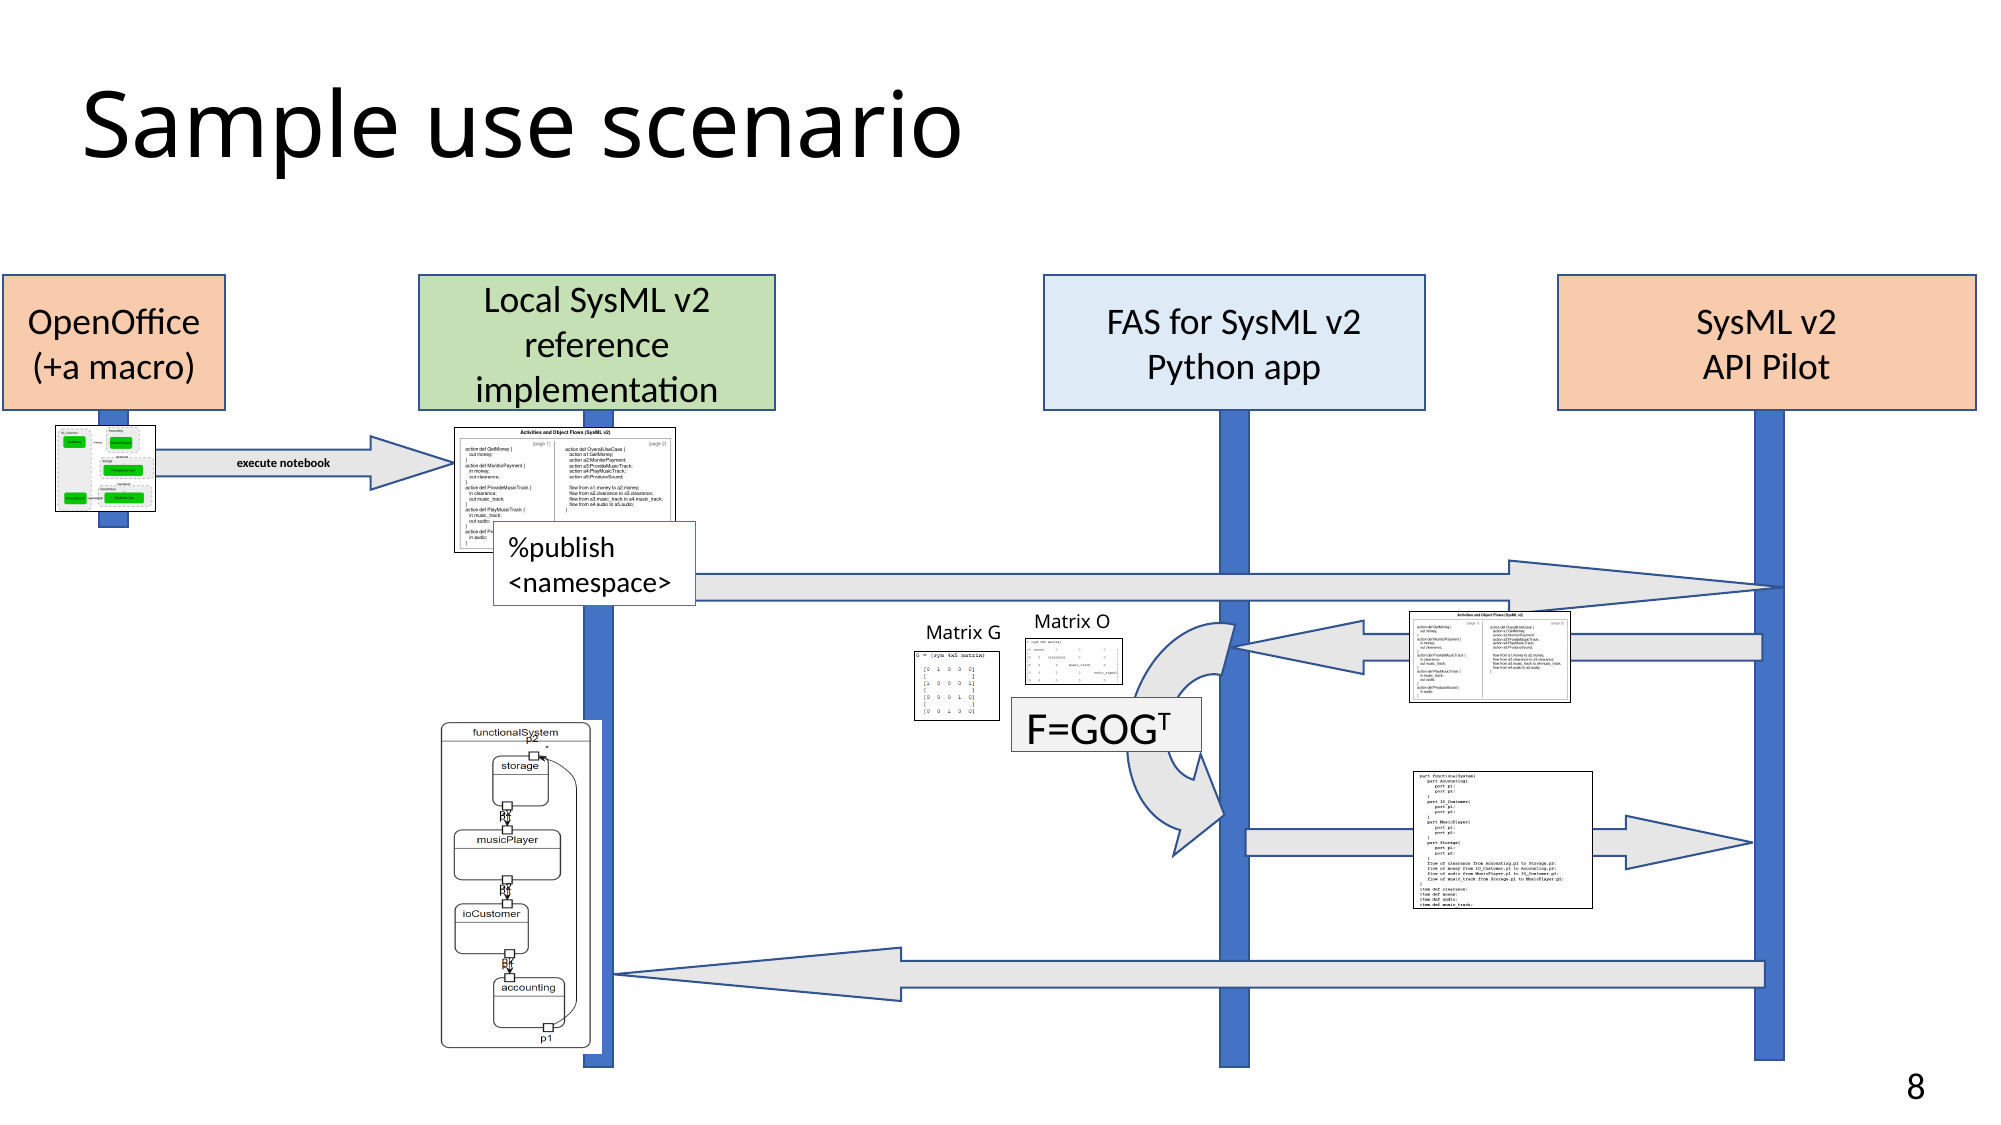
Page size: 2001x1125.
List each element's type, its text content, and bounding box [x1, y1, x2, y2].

picture [1025, 640, 1123, 685]
picture [454, 427, 676, 553]
list F=GOGT [1011, 697, 1202, 752]
text_box [99, 512, 129, 528]
text_box Matrix G [911, 613, 1022, 652]
text_box OpenOffice (+a macro) [3, 274, 226, 410]
text_box [99, 410, 129, 425]
text_box FAS for SysML v2 Python app [1043, 274, 1426, 410]
text_box %publish <namespace> [493, 521, 696, 606]
text_box execute notebook [156, 436, 454, 490]
text_box Local SysML v2 reference implementation [418, 274, 776, 410]
text_box Matrix O [1019, 602, 1126, 640]
picture [1409, 611, 1571, 703]
text_box [584, 410, 614, 427]
picture [55, 425, 156, 512]
title Sample use scenario [66, 70, 1796, 162]
text_box [584, 410, 1784, 1068]
picture [436, 720, 602, 1054]
picture [914, 652, 1000, 721]
text_box SysML v2 API Pilot [1557, 274, 1976, 410]
picture [1413, 771, 1593, 909]
slide_number [1892, 1054, 1922, 1080]
